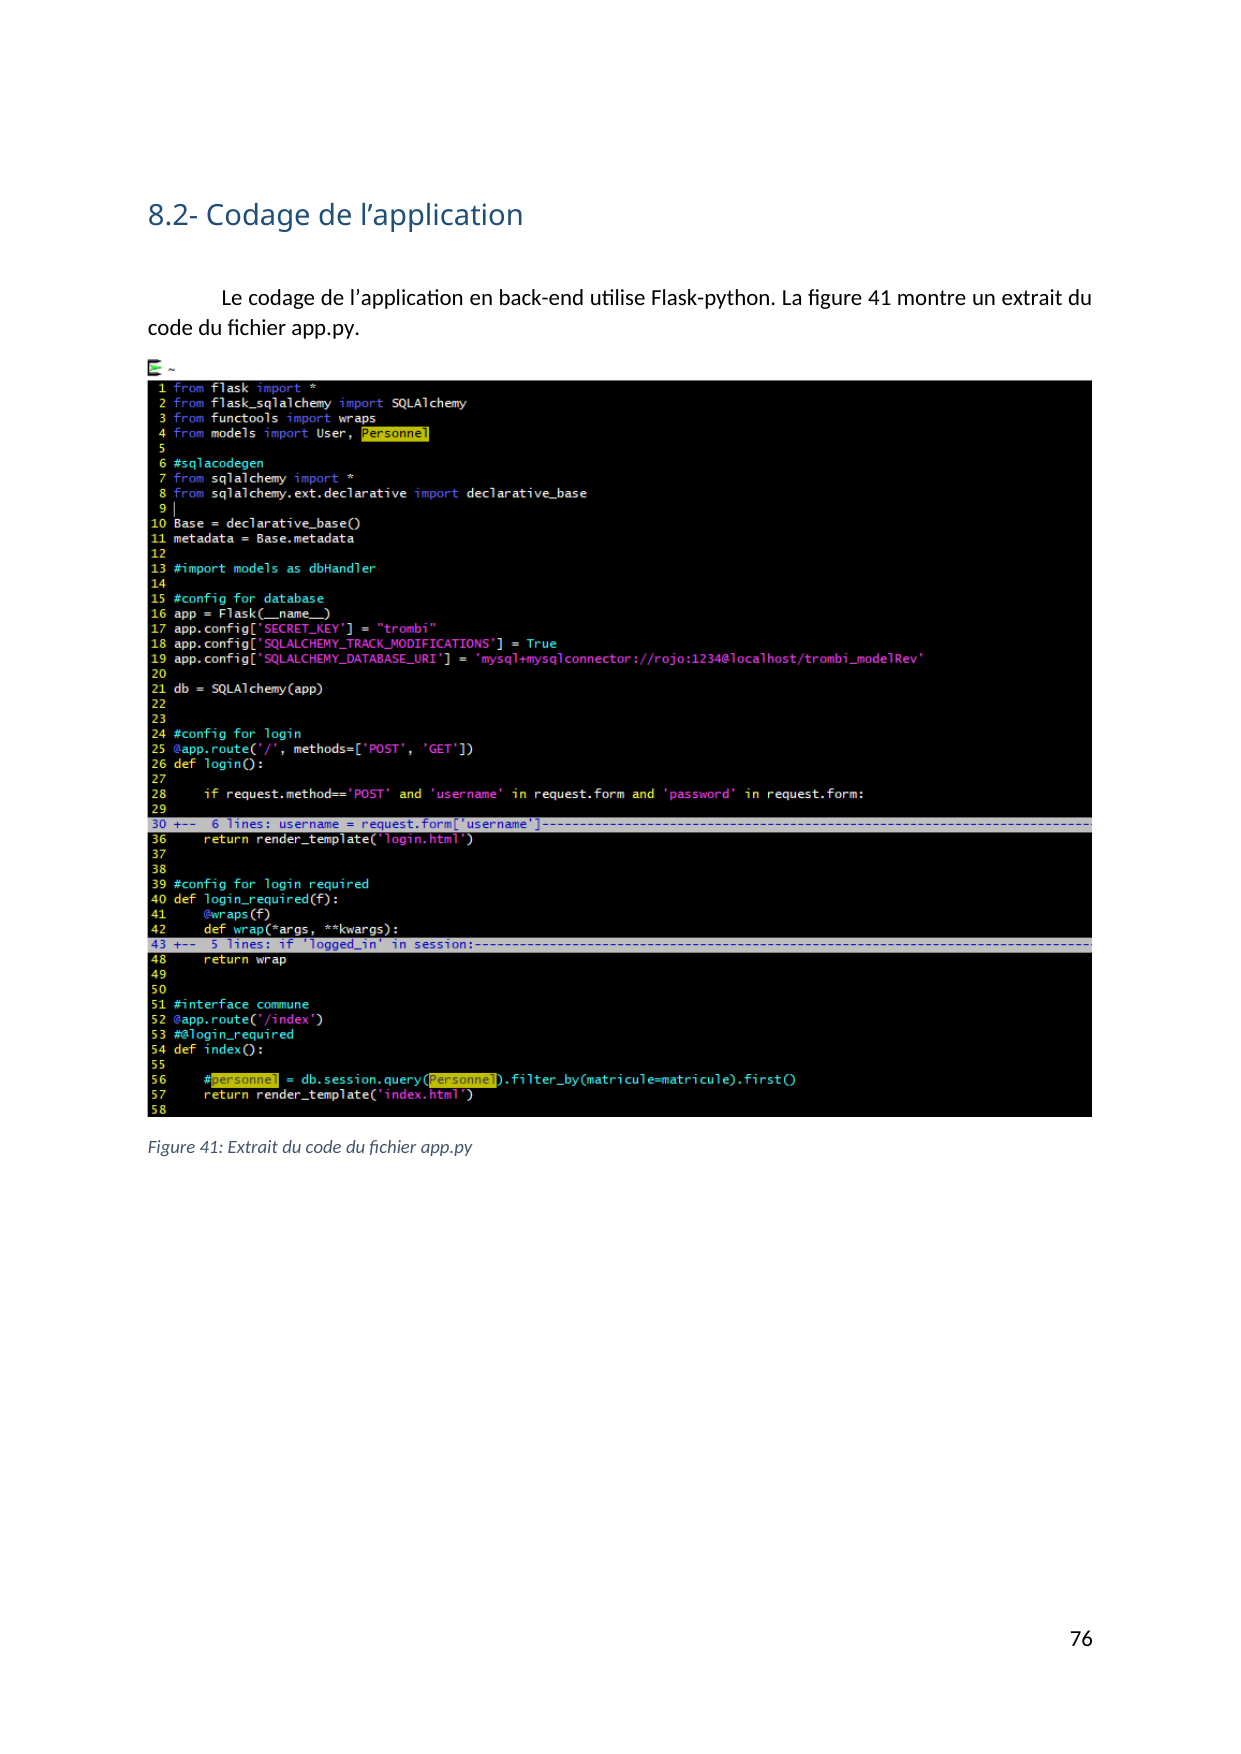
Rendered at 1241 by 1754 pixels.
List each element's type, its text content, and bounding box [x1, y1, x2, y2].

text Le codage de l’application en back-end utilise Flask-python. La figure 41 montre un extrait du code du fichier app.py. [148, 283, 1093, 341]
text Figure 41: Extrait du code du fichier app.py [148, 1135, 1093, 1158]
subtitle 8.2- Codage de l’application [148, 194, 1093, 234]
picture [147, 359, 1092, 1117]
